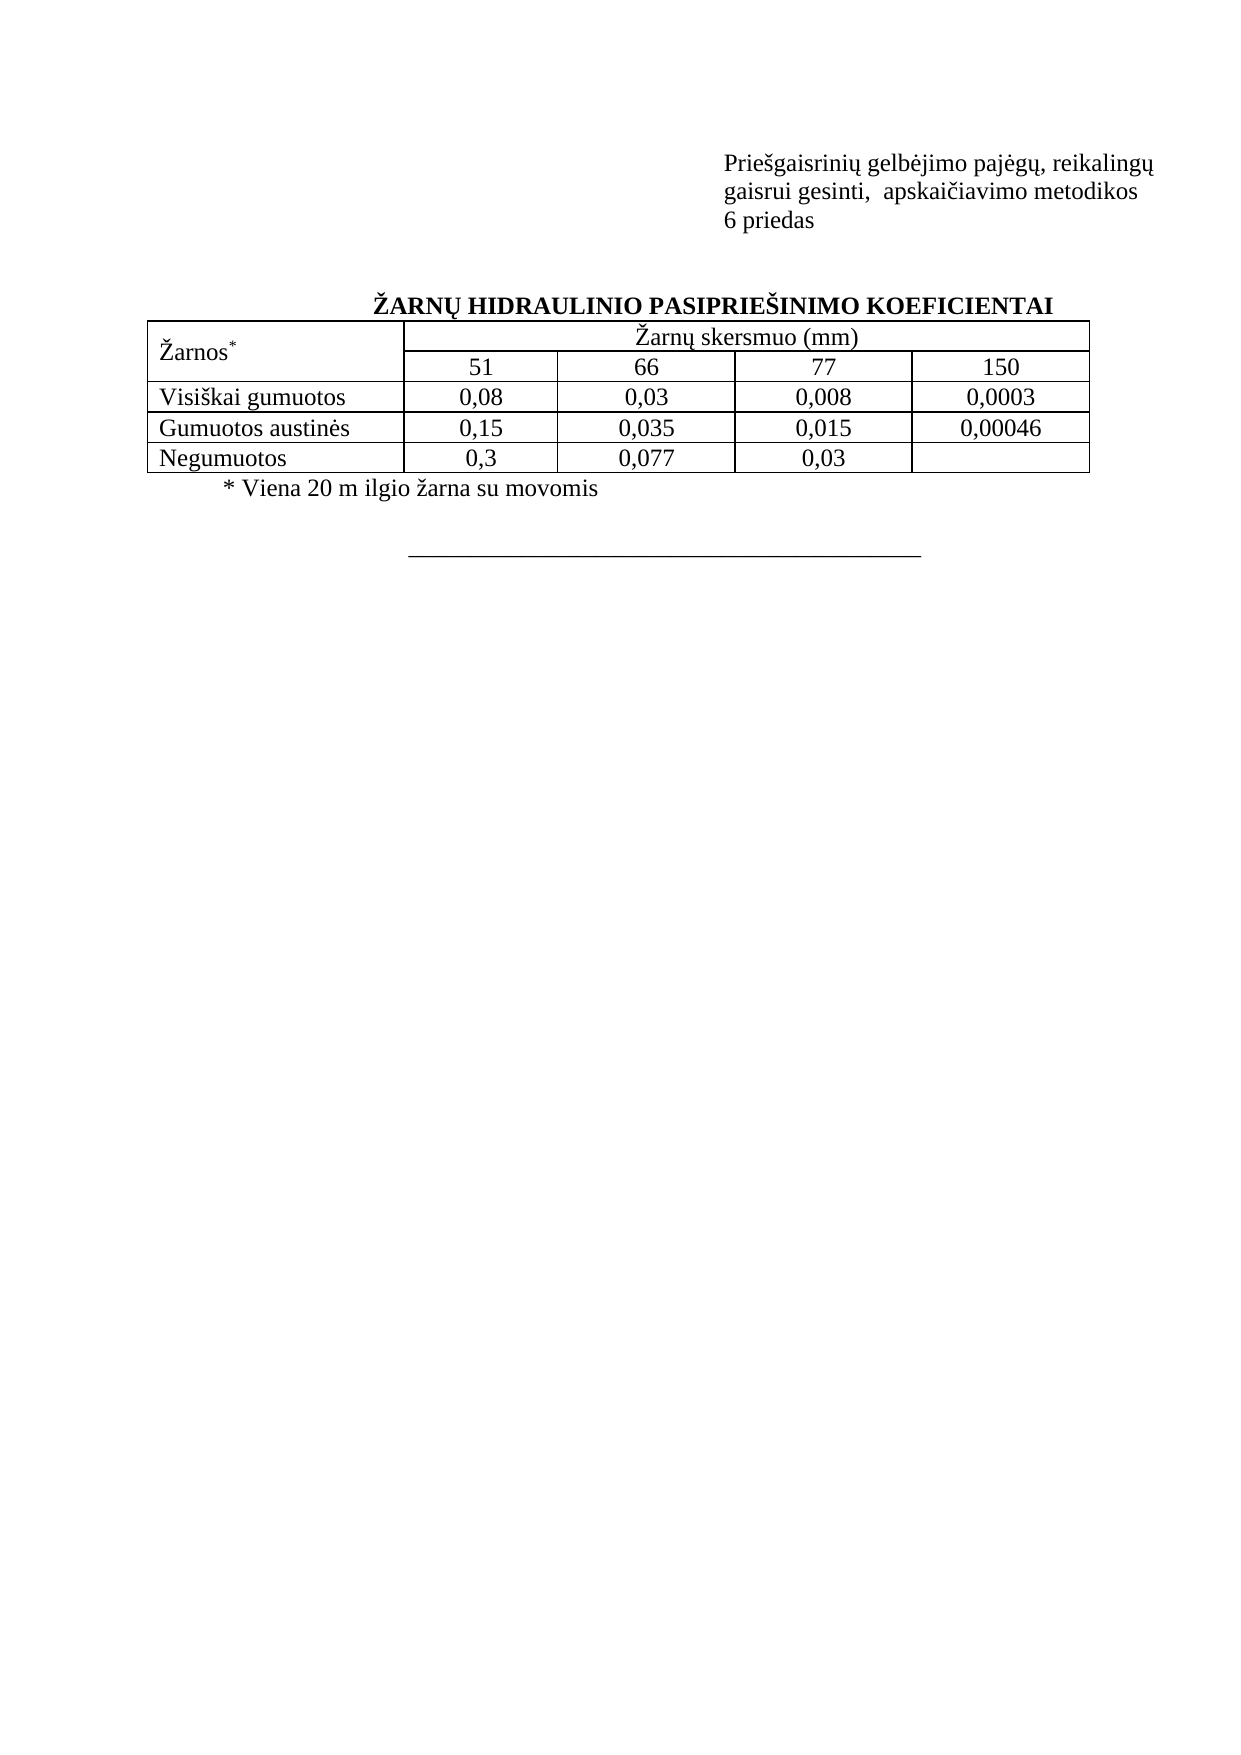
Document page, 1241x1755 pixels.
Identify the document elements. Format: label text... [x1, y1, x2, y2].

table_cell 0,035 [558, 413, 734, 441]
table_cell Negumuotos [148, 443, 403, 472]
table_header Žarnų skersmuo (mm) [405, 322, 1089, 350]
table_cell 0,03 [558, 382, 734, 411]
text 6 priedas [148, 205, 1181, 234]
table_cell 0,008 [736, 382, 911, 411]
table_cell 0,08 [405, 382, 557, 411]
table_cell 0,3 [405, 443, 557, 472]
table_header Žarnos* [148, 322, 403, 381]
table_cell 77 [736, 352, 911, 381]
table_cell 66 [558, 352, 734, 381]
table_cell 0,00046 [913, 413, 1089, 441]
table_cell 51 [405, 352, 557, 381]
table_cell 150 [913, 352, 1089, 381]
table_cell Visiškai gumuotos [148, 382, 403, 411]
text Priešgaisrinių gelbėjimo pajėgų, reikalingų [148, 148, 1181, 176]
table_cell 0,077 [558, 443, 734, 472]
table_cell [913, 443, 1089, 472]
table_cell 0,0003 [913, 382, 1089, 411]
table_cell 0,03 [736, 443, 911, 472]
text _________________________________________ [148, 531, 1181, 559]
text gaisrui gesinti, apskaičiavimo metodikos [148, 176, 1181, 205]
table_cell 0,15 [405, 413, 557, 441]
table_cell Gumuotos austinės [148, 413, 403, 441]
text ŽARNŲ HIDRAULINIO PASIPRIEŠINIMO KOEFICIENTAI [298, 291, 1181, 320]
table_cell 0,015 [736, 413, 911, 441]
text * Viena 20 m ilgio žarna su movomis [223, 473, 1181, 502]
